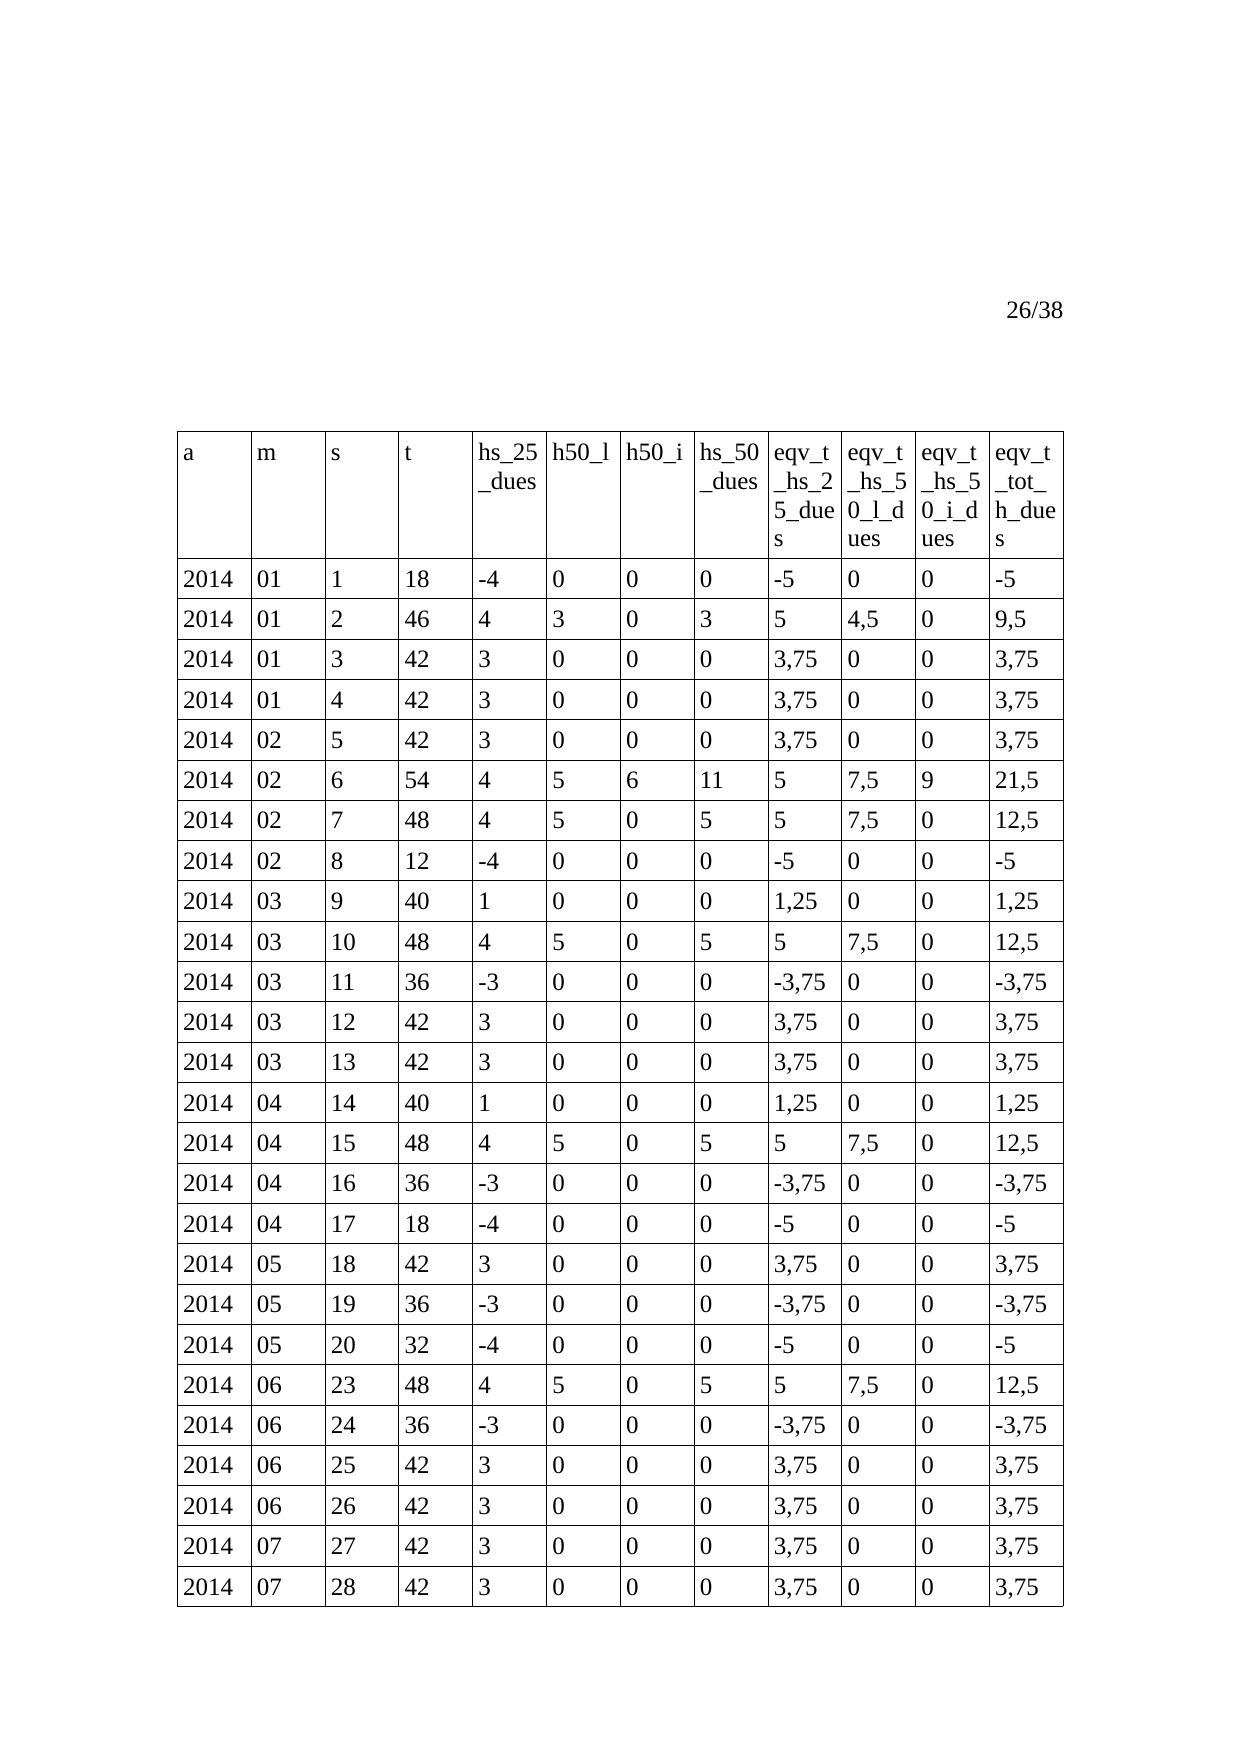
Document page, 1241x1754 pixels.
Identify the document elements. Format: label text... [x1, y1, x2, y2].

table_cell -3 [473, 1406, 546, 1445]
table_cell 3,75 [769, 1244, 841, 1283]
table_cell 0 [842, 1446, 915, 1485]
table_cell 0 [621, 922, 694, 961]
table_cell 3,75 [990, 1244, 1063, 1283]
table_cell 36 [399, 1406, 472, 1445]
table_cell 19 [326, 1285, 398, 1324]
table_cell 06 [252, 1486, 325, 1525]
table_cell 3,75 [769, 640, 841, 679]
table_cell 9,5 [990, 599, 1063, 638]
table_cell 0 [916, 1365, 989, 1404]
table_cell -5 [990, 841, 1063, 880]
table_cell 0 [842, 1285, 915, 1324]
table_cell 2014 [178, 1043, 251, 1082]
table_header h50_l [547, 432, 620, 558]
table_cell 0 [621, 1043, 694, 1082]
table_cell -3 [473, 1164, 546, 1203]
table_cell 3,75 [990, 1486, 1063, 1525]
table_cell 0 [695, 1486, 768, 1525]
table_cell 0 [695, 1526, 768, 1566]
table_cell 0 [621, 1526, 694, 1566]
table_cell 0 [842, 720, 915, 759]
table_cell 0 [621, 1365, 694, 1404]
table_cell 42 [399, 1567, 472, 1606]
table_cell 2014 [178, 1002, 251, 1042]
table_cell 06 [252, 1365, 325, 1404]
table_cell 0 [842, 1164, 915, 1203]
table_cell 18 [326, 1244, 398, 1283]
table_cell 0 [547, 881, 620, 921]
table_cell 2014 [178, 1325, 251, 1364]
table_cell -4 [473, 1204, 546, 1243]
table_cell 3 [473, 1526, 546, 1566]
table_cell 13 [326, 1043, 398, 1082]
table_cell 0 [842, 881, 915, 921]
table_cell 0 [547, 1083, 620, 1122]
table_cell -5 [990, 1325, 1063, 1364]
table_cell 0 [695, 1204, 768, 1243]
table_cell 03 [252, 922, 325, 961]
table_cell 0 [621, 1406, 694, 1445]
table_cell 2014 [178, 801, 251, 840]
table_header t [399, 432, 472, 558]
table_cell 42 [399, 1446, 472, 1485]
table_cell 0 [916, 1002, 989, 1042]
table_cell 17 [326, 1204, 398, 1243]
table_cell 05 [252, 1285, 325, 1324]
table_cell 16 [326, 1164, 398, 1203]
table_cell 21,5 [990, 761, 1063, 800]
table_header m [252, 432, 325, 558]
table_cell 3 [473, 1446, 546, 1485]
table_cell 2014 [178, 1446, 251, 1485]
table_cell 0 [547, 1567, 620, 1606]
table_cell 28 [326, 1567, 398, 1606]
table_cell 7 [326, 801, 398, 840]
table_cell 26 [326, 1486, 398, 1525]
table_cell 1,25 [769, 1083, 841, 1122]
table_cell 0 [916, 1123, 989, 1163]
table_cell 0 [621, 1123, 694, 1163]
table_cell 12,5 [990, 922, 1063, 961]
table_cell 42 [399, 1486, 472, 1525]
table_cell 0 [695, 841, 768, 880]
table_cell 10 [326, 922, 398, 961]
table_cell 2014 [178, 1164, 251, 1203]
table_cell 18 [399, 1204, 472, 1243]
table_cell 0 [916, 680, 989, 719]
table_cell 01 [252, 559, 325, 598]
table_cell 0 [916, 559, 989, 598]
table_cell 02 [252, 841, 325, 880]
table_cell 0 [916, 1446, 989, 1485]
table_cell 01 [252, 599, 325, 638]
table_cell 3,75 [769, 1043, 841, 1082]
table_cell 0 [916, 1043, 989, 1082]
table_cell 0 [547, 1285, 620, 1324]
table_cell 0 [842, 962, 915, 1001]
table_cell 5 [695, 1365, 768, 1404]
table_cell 0 [547, 1486, 620, 1525]
table_cell 0 [621, 1244, 694, 1283]
table_cell 1,25 [769, 881, 841, 921]
table_cell 5 [695, 1123, 768, 1163]
table_cell 02 [252, 801, 325, 840]
table_cell 42 [399, 720, 472, 759]
table_cell 12,5 [990, 1123, 1063, 1163]
table_cell 0 [547, 680, 620, 719]
table_cell 0 [842, 680, 915, 719]
table_cell 0 [695, 1406, 768, 1445]
table_cell 3 [473, 640, 546, 679]
table_cell 0 [621, 1446, 694, 1485]
table_cell 2014 [178, 720, 251, 759]
table_cell 0 [695, 1244, 768, 1283]
table_cell 3,75 [769, 1002, 841, 1042]
table_cell 0 [621, 559, 694, 598]
table_cell 20 [326, 1325, 398, 1364]
table_cell 3 [695, 599, 768, 638]
table_cell 01 [252, 640, 325, 679]
table_cell 0 [695, 1285, 768, 1324]
table_cell 0 [842, 1083, 915, 1122]
table_cell 2014 [178, 841, 251, 880]
table_cell 0 [621, 881, 694, 921]
table_cell 0 [842, 1043, 915, 1082]
table_cell 0 [547, 640, 620, 679]
table_cell 5 [547, 761, 620, 800]
table_cell -4 [473, 841, 546, 880]
table_cell 0 [547, 1043, 620, 1082]
table_header eqv_t_hs_50_l_dues [842, 432, 915, 558]
table_cell 5 [769, 1365, 841, 1404]
table_cell 0 [916, 599, 989, 638]
table_cell 04 [252, 1164, 325, 1203]
table_cell 0 [695, 1567, 768, 1606]
table_cell -4 [473, 1325, 546, 1364]
table_cell 42 [399, 640, 472, 679]
table_cell 0 [547, 720, 620, 759]
table_cell 2014 [178, 599, 251, 638]
table_cell 2014 [178, 1123, 251, 1163]
table_header hs_50_dues [695, 432, 768, 558]
table_cell 12 [399, 841, 472, 880]
table_cell 25 [326, 1446, 398, 1485]
table_header eqv_t_tot_h_dues [990, 432, 1063, 558]
table_cell 0 [842, 1486, 915, 1525]
table_cell 02 [252, 720, 325, 759]
table_cell -3,75 [769, 962, 841, 1001]
table_cell 2014 [178, 1526, 251, 1566]
table_cell 36 [399, 1285, 472, 1324]
table_cell 2014 [178, 680, 251, 719]
table_cell 2014 [178, 559, 251, 598]
table_cell 23 [326, 1365, 398, 1404]
table_cell 0 [547, 1164, 620, 1203]
table_cell 04 [252, 1204, 325, 1243]
table_cell 1 [326, 559, 398, 598]
table_cell 36 [399, 962, 472, 1001]
table_cell -5 [769, 841, 841, 880]
table_cell 2014 [178, 962, 251, 1001]
table_cell 0 [621, 1204, 694, 1243]
table_cell 0 [916, 1526, 989, 1566]
table_cell 48 [399, 801, 472, 840]
table_cell -4 [473, 559, 546, 598]
table_cell 3,75 [769, 1526, 841, 1566]
table_cell 48 [399, 922, 472, 961]
table_cell 0 [916, 1406, 989, 1445]
table_cell 0 [621, 1002, 694, 1042]
table_cell 4 [473, 761, 546, 800]
table_cell 12,5 [990, 801, 1063, 840]
table_cell 5 [769, 761, 841, 800]
table_header hs_25_dues [473, 432, 546, 558]
table_cell 2014 [178, 1204, 251, 1243]
table_cell 5 [769, 922, 841, 961]
table_cell 0 [547, 559, 620, 598]
table_cell -3,75 [990, 1164, 1063, 1203]
table_cell 2014 [178, 1083, 251, 1122]
table_cell 4 [326, 680, 398, 719]
table_cell 32 [399, 1325, 472, 1364]
table_cell 0 [916, 1486, 989, 1525]
table_cell 40 [399, 881, 472, 921]
table_cell 27 [326, 1526, 398, 1566]
table_cell 0 [621, 720, 694, 759]
table_cell 4 [473, 599, 546, 638]
table_cell 42 [399, 1002, 472, 1042]
table_cell -3,75 [769, 1285, 841, 1324]
table_cell 7,5 [842, 1123, 915, 1163]
table_cell 2 [326, 599, 398, 638]
table_cell -5 [990, 559, 1063, 598]
table_cell 3,75 [990, 1446, 1063, 1485]
table_cell 5 [769, 1123, 841, 1163]
table_cell 0 [621, 1285, 694, 1324]
table_cell 2014 [178, 922, 251, 961]
table_cell -3 [473, 1285, 546, 1324]
table_cell 0 [621, 1325, 694, 1364]
table_cell 48 [399, 1365, 472, 1404]
table_cell 0 [547, 841, 620, 880]
table_cell 3 [473, 1486, 546, 1525]
table_cell 40 [399, 1083, 472, 1122]
table_cell 0 [695, 881, 768, 921]
table_cell 3,75 [990, 1567, 1063, 1606]
table_cell 0 [842, 1526, 915, 1566]
table_cell 0 [547, 1244, 620, 1283]
table_cell 5 [547, 801, 620, 840]
table_cell 06 [252, 1406, 325, 1445]
table_cell 12,5 [990, 1365, 1063, 1404]
table_cell 0 [547, 1406, 620, 1445]
table_cell 7,5 [842, 1365, 915, 1404]
table_cell 36 [399, 1164, 472, 1203]
table_cell 3,75 [769, 680, 841, 719]
table_cell 14 [326, 1083, 398, 1122]
table_cell 04 [252, 1123, 325, 1163]
table_cell 0 [695, 1446, 768, 1485]
table_cell 4 [473, 1365, 546, 1404]
table_cell 3,75 [990, 680, 1063, 719]
table_cell 05 [252, 1325, 325, 1364]
table_cell 0 [916, 841, 989, 880]
table_cell 03 [252, 962, 325, 1001]
table_cell 46 [399, 599, 472, 638]
table_cell 0 [916, 1285, 989, 1324]
table_cell -3,75 [769, 1164, 841, 1203]
table_cell 3,75 [769, 1567, 841, 1606]
table_cell 3 [547, 599, 620, 638]
table_cell 6 [621, 761, 694, 800]
table_cell 5 [547, 1123, 620, 1163]
table_cell 0 [547, 1204, 620, 1243]
table_cell 15 [326, 1123, 398, 1163]
table_cell 5 [547, 922, 620, 961]
table_cell 2014 [178, 1406, 251, 1445]
table_cell 4 [473, 1123, 546, 1163]
table_cell 4,5 [842, 599, 915, 638]
table_cell 3,75 [990, 1526, 1063, 1566]
table_cell 2014 [178, 640, 251, 679]
table_cell 3 [473, 1002, 546, 1042]
table_cell 0 [916, 720, 989, 759]
table_cell 0 [916, 801, 989, 840]
table_cell 7,5 [842, 922, 915, 961]
table_cell 5 [695, 801, 768, 840]
table_cell 0 [916, 640, 989, 679]
table_cell 0 [842, 1567, 915, 1606]
table_cell 5 [547, 1365, 620, 1404]
table_cell 48 [399, 1123, 472, 1163]
table_cell 5 [326, 720, 398, 759]
table_cell 2014 [178, 1285, 251, 1324]
table_cell 0 [621, 801, 694, 840]
table_cell -3,75 [990, 962, 1063, 1001]
table_cell -3,75 [769, 1406, 841, 1445]
table_cell 54 [399, 761, 472, 800]
table_cell 0 [695, 559, 768, 598]
table_cell 0 [547, 1325, 620, 1364]
table_header eqv_t_hs_50_i_dues [916, 432, 989, 558]
table_cell 0 [621, 841, 694, 880]
table_cell 7,5 [842, 761, 915, 800]
table_cell 42 [399, 1043, 472, 1082]
table_cell 0 [842, 841, 915, 880]
table_cell 42 [399, 1244, 472, 1283]
table_header eqv_t_hs_25_dues [769, 432, 841, 558]
table_cell 2014 [178, 1486, 251, 1525]
table_cell 3,75 [990, 1002, 1063, 1042]
table_cell 5 [769, 801, 841, 840]
table_cell 0 [916, 1244, 989, 1283]
table_cell -5 [769, 1204, 841, 1243]
table_cell 3 [473, 1043, 546, 1082]
table_cell 5 [695, 922, 768, 961]
table_cell 1,25 [990, 1083, 1063, 1122]
table_cell 0 [695, 1083, 768, 1122]
table_cell 0 [842, 1406, 915, 1445]
table_cell 4 [473, 922, 546, 961]
table_cell 3,75 [990, 1043, 1063, 1082]
table_cell 0 [621, 962, 694, 1001]
table_header h50_i [621, 432, 694, 558]
table_cell 07 [252, 1526, 325, 1566]
table_cell 4 [473, 801, 546, 840]
table_cell -5 [990, 1204, 1063, 1243]
table_cell 0 [916, 881, 989, 921]
table_cell 3,75 [769, 1446, 841, 1485]
table_cell -5 [769, 559, 841, 598]
table_cell 03 [252, 881, 325, 921]
table_cell 0 [621, 1486, 694, 1525]
table_cell 0 [621, 1164, 694, 1203]
table_header s [326, 432, 398, 558]
table_cell 3 [473, 680, 546, 719]
table_cell -3,75 [990, 1406, 1063, 1445]
table_cell 0 [842, 1204, 915, 1243]
table_cell 7,5 [842, 801, 915, 840]
table_cell 0 [842, 1325, 915, 1364]
table_cell 3,75 [990, 720, 1063, 759]
table_cell 0 [842, 559, 915, 598]
table_cell 0 [842, 1244, 915, 1283]
table_cell 9 [916, 761, 989, 800]
table_cell 1 [473, 1083, 546, 1122]
table_cell 3 [473, 1567, 546, 1606]
table_cell 8 [326, 841, 398, 880]
table_cell 0 [695, 1002, 768, 1042]
table_cell 0 [916, 1204, 989, 1243]
table_cell 0 [695, 962, 768, 1001]
table_cell 12 [326, 1002, 398, 1042]
table_cell 0 [695, 1164, 768, 1203]
table_cell 3 [473, 1244, 546, 1283]
table_cell 0 [916, 1325, 989, 1364]
table_cell 1 [473, 881, 546, 921]
table_cell 5 [769, 599, 841, 638]
table_cell 06 [252, 1446, 325, 1485]
table_cell 3 [473, 720, 546, 759]
table_cell 24 [326, 1406, 398, 1445]
table_cell 0 [695, 640, 768, 679]
table_cell 2014 [178, 1365, 251, 1404]
table_header a [178, 432, 251, 558]
table_cell 02 [252, 761, 325, 800]
table_cell 18 [399, 559, 472, 598]
table_cell 0 [621, 599, 694, 638]
table_cell 0 [916, 922, 989, 961]
table_cell -3 [473, 962, 546, 1001]
table_cell 0 [695, 1043, 768, 1082]
table_cell 0 [695, 680, 768, 719]
table_cell 0 [916, 962, 989, 1001]
table_cell 0 [842, 1002, 915, 1042]
table_cell 0 [842, 640, 915, 679]
table_cell 0 [695, 1325, 768, 1364]
table_cell 05 [252, 1244, 325, 1283]
table_cell 0 [547, 1526, 620, 1566]
table_cell 3,75 [769, 720, 841, 759]
table_cell 9 [326, 881, 398, 921]
table_cell 2014 [178, 1244, 251, 1283]
table_cell 01 [252, 680, 325, 719]
table_cell 3,75 [769, 1486, 841, 1525]
table_cell 42 [399, 680, 472, 719]
table_cell 11 [695, 761, 768, 800]
table_cell 07 [252, 1567, 325, 1606]
table_cell 2014 [178, 761, 251, 800]
table_cell 1,25 [990, 881, 1063, 921]
table_cell 0 [916, 1164, 989, 1203]
table_cell -3,75 [990, 1285, 1063, 1324]
table_cell 0 [916, 1083, 989, 1122]
table_cell 0 [547, 1446, 620, 1485]
table_cell 0 [621, 680, 694, 719]
table_cell 0 [621, 1567, 694, 1606]
table_cell 03 [252, 1043, 325, 1082]
table_cell 3,75 [990, 640, 1063, 679]
table_cell 0 [695, 720, 768, 759]
table_cell 11 [326, 962, 398, 1001]
table_cell 0 [916, 1567, 989, 1606]
table_cell 2014 [178, 881, 251, 921]
table_cell 2014 [178, 1567, 251, 1606]
table_cell 03 [252, 1002, 325, 1042]
table_cell 0 [547, 962, 620, 1001]
table_cell 42 [399, 1526, 472, 1566]
table_cell -5 [769, 1325, 841, 1364]
table_cell 0 [621, 640, 694, 679]
table_cell 0 [621, 1083, 694, 1122]
table_cell 04 [252, 1083, 325, 1122]
table_cell 3 [326, 640, 398, 679]
table_cell 0 [547, 1002, 620, 1042]
table_cell 6 [326, 761, 398, 800]
